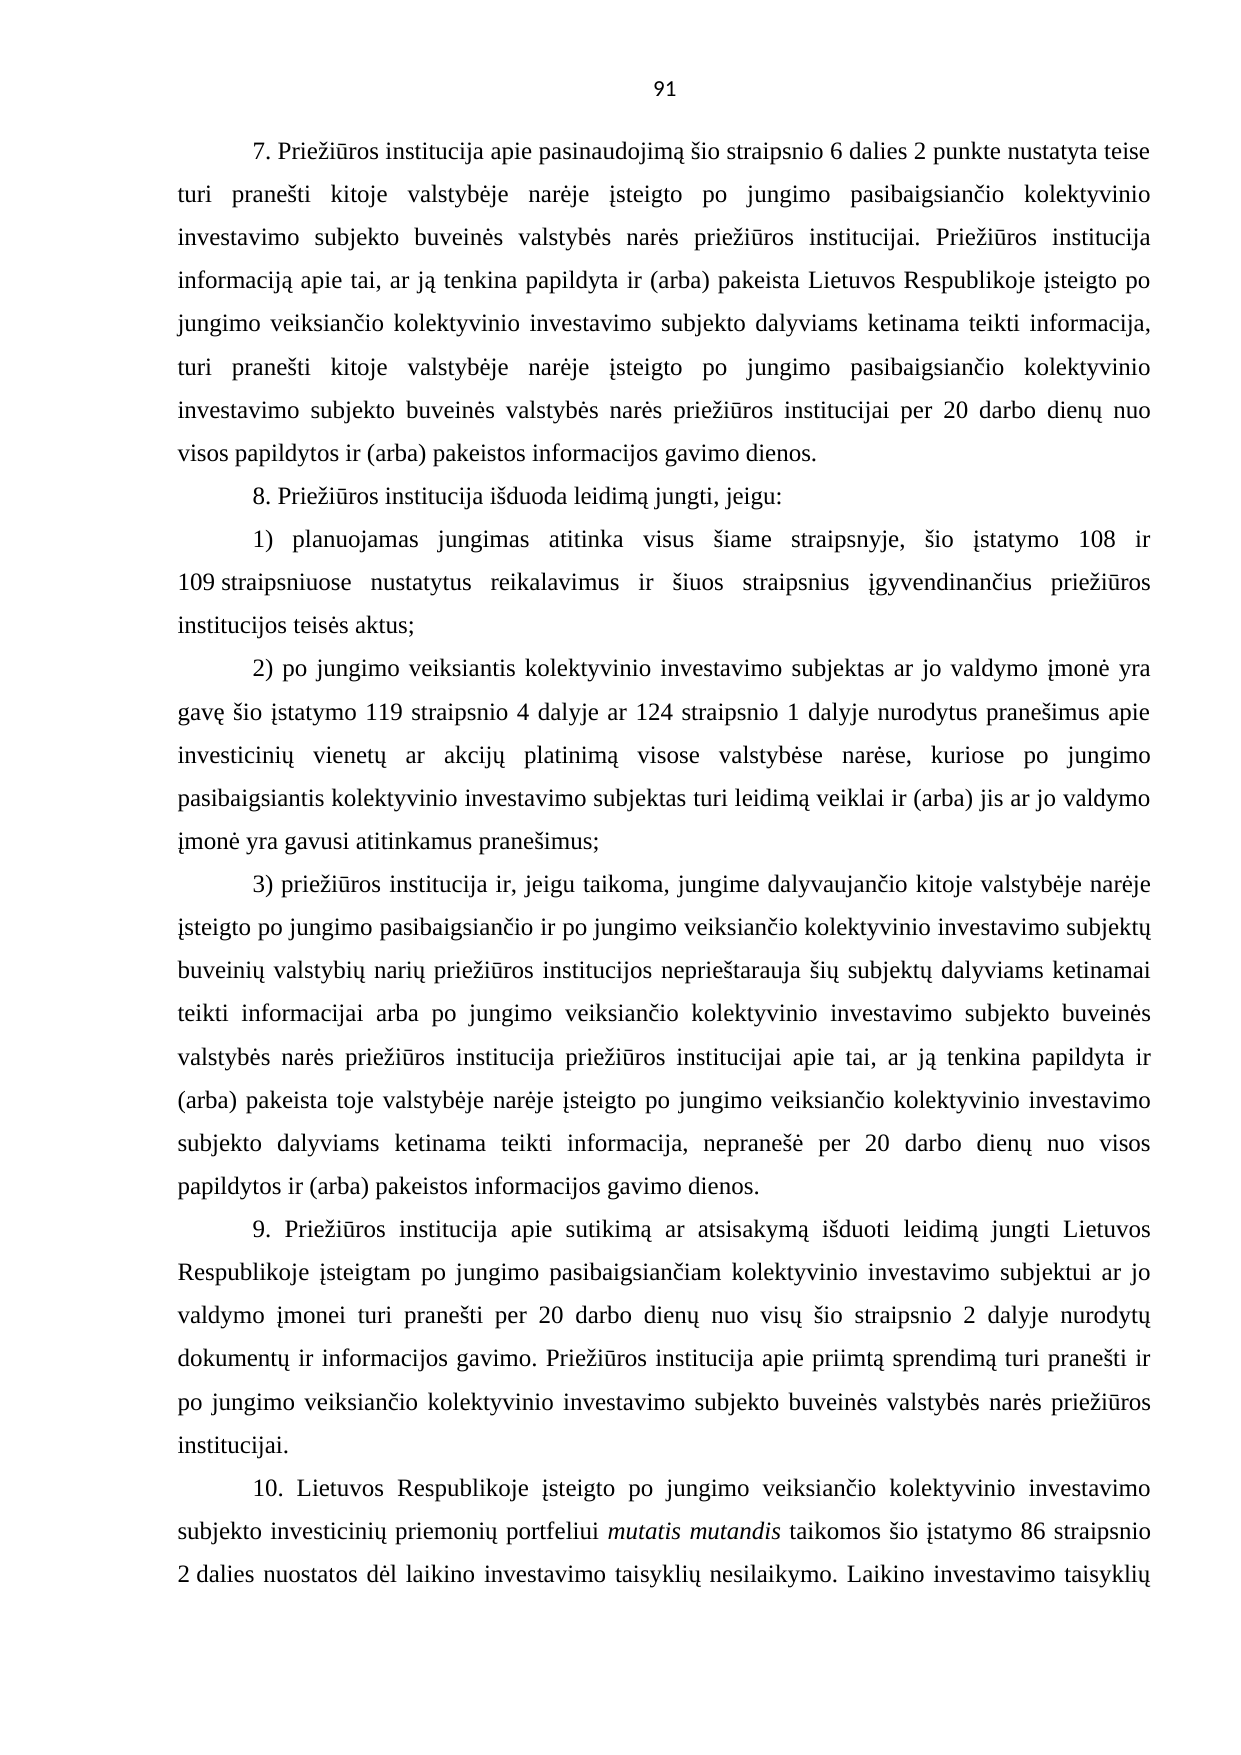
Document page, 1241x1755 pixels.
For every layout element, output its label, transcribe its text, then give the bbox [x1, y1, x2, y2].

text 10. Lietuvos Respublikoje įsteigto po jungimo veiksiančio kolektyvinio investavimo subjekto investicinių priemonių portfeliui mutatis mutandis taikomos šio įstatymo 86 straipsnio 2 dalies nuostatos dėl laikino investavimo taisyklių nesilaikymo. Laikino investavimo taisyklių [177, 1473, 1152, 1588]
text 8. Priežiūros institucija išduoda leidimą jungti, jeigu: [177, 481, 1152, 510]
text 3) priežiūros institucija ir, jeigu taikoma, jungime dalyvaujančio kitoje valstybėje narėje įsteigto po jungimo pasibaigsiančio ir po jungimo veiksiančio kolektyvinio investavimo subjektų buveinių valstybių narių priežiūros institucijos neprieštarauja šių subjektų dalyviams ketinamai teikti informacijai arba po jungimo veiksiančio kolektyvinio investavimo subjekto buveinės valstybės narės priežiūros institucija priežiūros institucijai apie tai, ar ją tenkina papildyta ir (arba) pakeista toje valstybėje narėje įsteigto po jungimo veiksiančio kolektyvinio investavimo subjekto dalyviams ketinama teikti informacija, nepranešė per 20 darbo dienų nuo visos papildytos ir (arba) pakeistos informacijos gavimo dienos. [177, 869, 1152, 1200]
text 7. Priežiūros institucija apie pasinaudojimą šio straipsnio 6 dalies 2 punkte nustatyta teise turi pranešti kitoje valstybėje narėje įsteigto po jungimo pasibaigsiančio kolektyvinio investavimo subjekto buveinės valstybės narės priežiūros institucijai. Priežiūros institucija informaciją apie tai, ar ją tenkina papildyta ir (arba) pakeista Lietuvos Respublikoje įsteigto po jungimo veiksiančio kolektyvinio investavimo subjekto dalyviams ketinama teikti informacija, turi pranešti kitoje valstybėje narėje įsteigto po jungimo pasibaigsiančio kolektyvinio investavimo subjekto buveinės valstybės narės priežiūros institucijai per 20 darbo dienų nuo visos papildytos ir (arba) pakeistos informacijos gavimo dienos. [177, 136, 1152, 467]
text 9. Priežiūros institucija apie sutikimą ar atsisakymą išduoti leidimą jungti Lietuvos Respublikoje įsteigtam po jungimo pasibaigsiančiam kolektyvinio investavimo subjektui ar jo valdymo įmonei turi pranešti per 20 darbo dienų nuo visų šio straipsnio 2 dalyje nurodytų dokumentų ir informacijos gavimo. Priežiūros institucija apie priimtą sprendimą turi pranešti ir po jungimo veiksiančio kolektyvinio investavimo subjekto buveinės valstybės narės priežiūros institucijai. [177, 1214, 1152, 1458]
text 2) po jungimo veiksiantis kolektyvinio investavimo subjektas ar jo valdymo įmonė yra gavę šio įstatymo 119 straipsnio 4 dalyje ar 124 straipsnio 1 dalyje nurodytus pranešimus apie investicinių vienetų ar akcijų platinimą visose valstybėse narėse, kuriose po jungimo pasibaigsiantis kolektyvinio investavimo subjektas turi leidimą veiklai ir (arba) jis ar jo valdymo įmonė yra gavusi atitinkamus pranešimus; [177, 653, 1152, 855]
text 1) planuojamas jungimas atitinka visus šiame straipsnyje, šio įstatymo 108 ir 109 straipsniuose nustatytus reikalavimus ir šiuos straipsnius įgyvendinančius priežiūros institucijos teisės aktus; [177, 524, 1152, 639]
